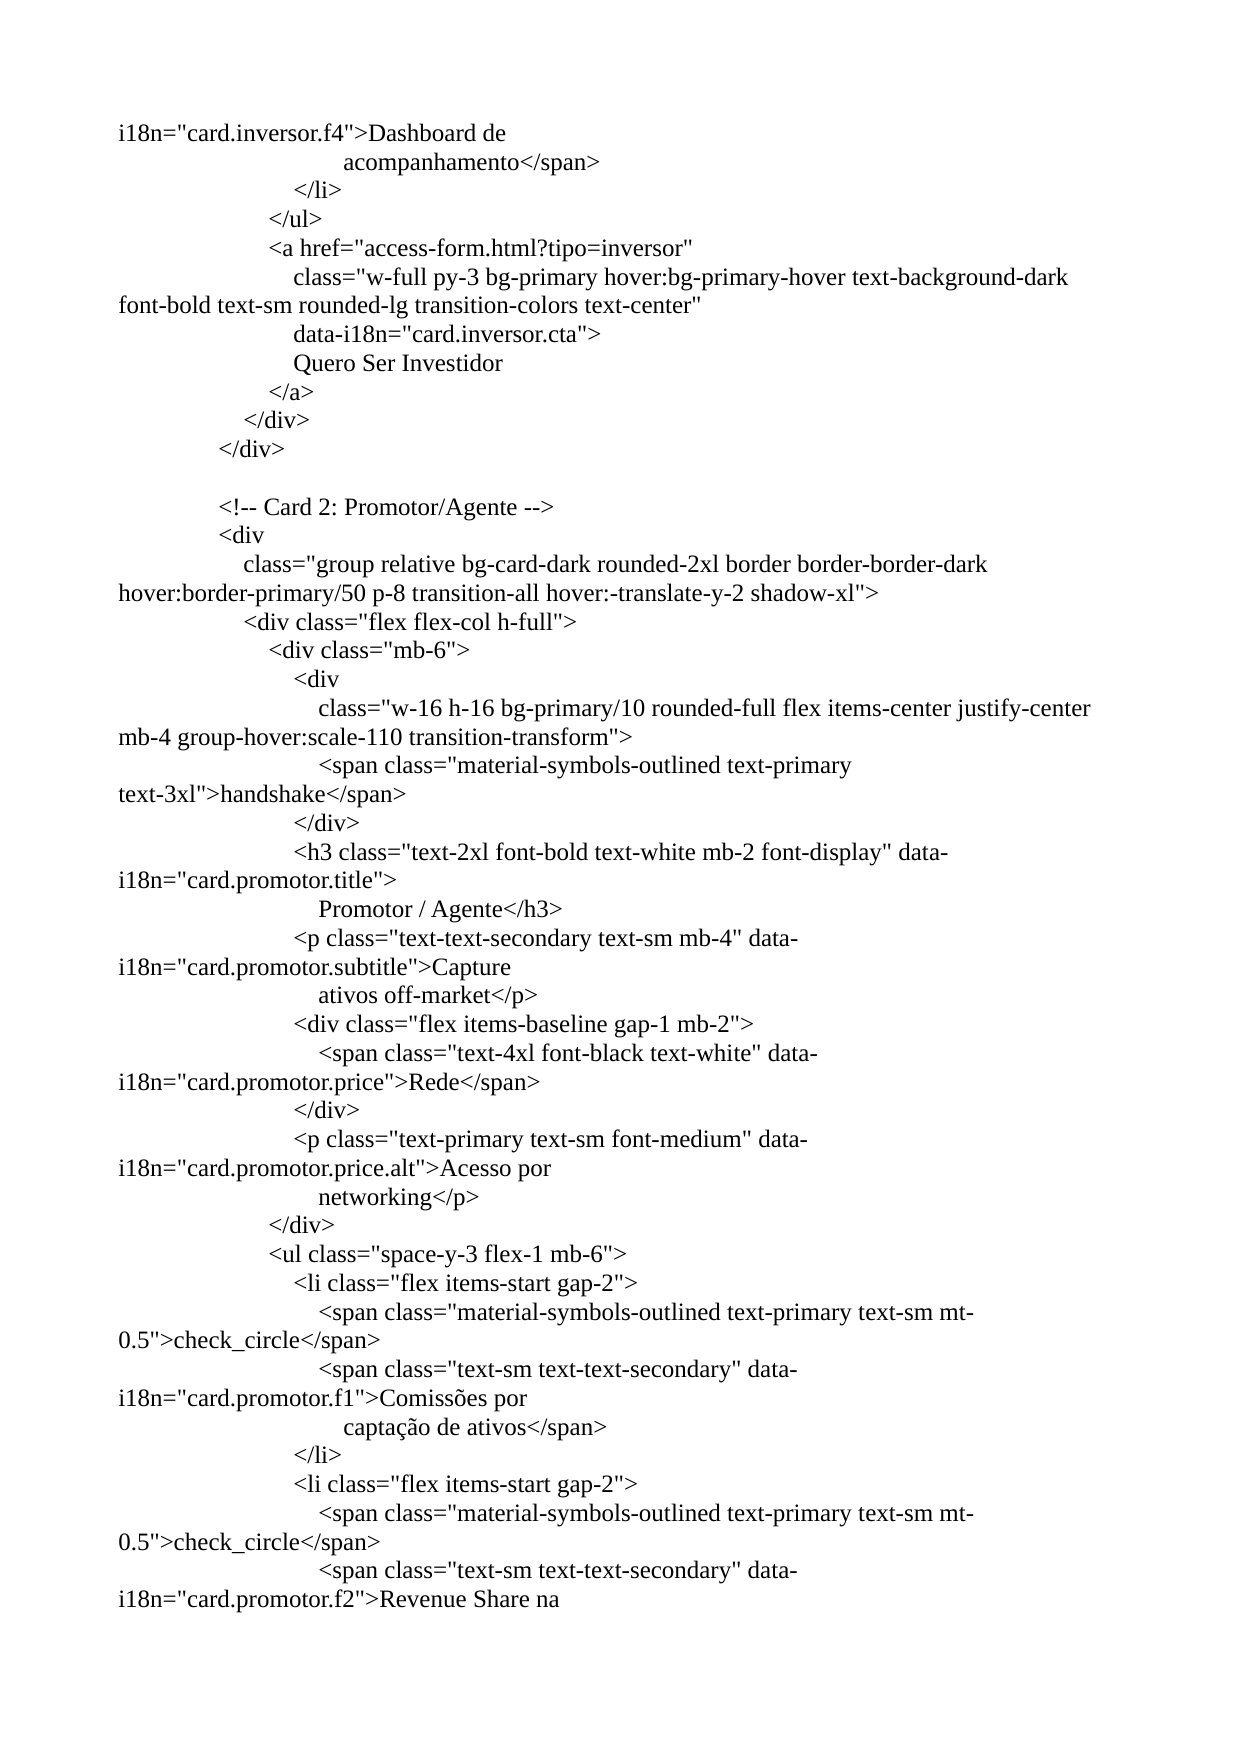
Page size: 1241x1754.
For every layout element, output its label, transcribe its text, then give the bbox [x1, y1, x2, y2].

table_cell i18n="card.inversor.f4">Dashboard de acompanhamento</span> </li> </ul> <a href="access-form.html?tipo=inversor" class="w-full py-3 bg-primary hover:bg-primary-hover text-background-dark font-bold text-sm rounded-lg transition-colors text-center" data-i18n="card.inversor.cta"> Quero Ser Investidor </a> </div> </div> <!-- Card 2: Promotor/Agente --> <div class="group relative bg-card-dark rounded-2xl border border-border-dark hover:border-primary/50 p-8 transition-all hover:-translate-y-2 shadow-xl"> <div class="flex flex-col h-full"> <div class="mb-6"> <div class="w-16 h-16 bg-primary/10 rounded-full flex items-center justify-center mb-4 group-hover:scale-110 transition-transform"> <span class="material-symbols-outlined text-primary text-3xl">handshake</span> </div> <h3 class="text-2xl font-bold text-white mb-2 font-display" data-i18n="card.promotor.title"> Promotor / Agente</h3> <p class="text-text-secondary text-sm mb-4" data-i18n="card.promotor.subtitle">Capture ativos off-market</p> <div class="flex items-baseline gap-1 mb-2"> <span class="text-4xl font-black text-white" data-i18n="card.promotor.price">Rede</span> </div> <p class="text-primary text-sm font-medium" data-i18n="card.promotor.price.alt">Acesso por networking</p> </div> <ul class="space-y-3 flex-1 mb-6"> <li class="flex items-start gap-2"> <span class="material-symbols-outlined text-primary text-sm mt-0.5">check_circle</span> <span class="text-sm text-text-secondary" data-i18n="card.promotor.f1">Comissões por captação de ativos</span> </li> <li class="flex items-start gap-2"> <span class="material-symbols-outlined text-primary text-sm mt-0.5">check_circle</span> <span class="text-sm text-text-secondary" data-i18n="card.promotor.f2">Revenue Share na [118, 118, 1122, 1613]
